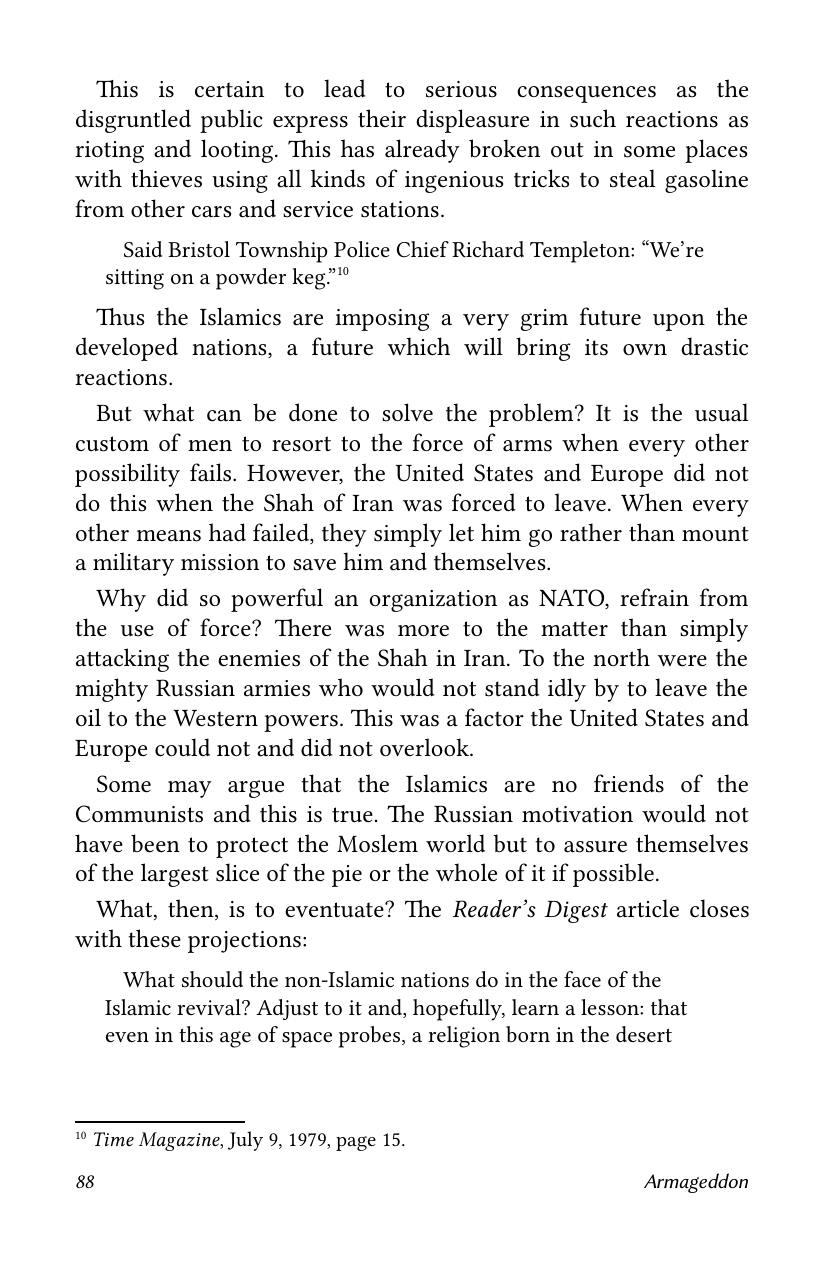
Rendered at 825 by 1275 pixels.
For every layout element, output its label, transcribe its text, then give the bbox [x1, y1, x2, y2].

text Said Bristol Township Police Chief Richard Templeton: “We’re sitting on a powder keg.” [105, 236, 720, 290]
text Thus the Islamics are imposing a very grim future upon the developed nations, a future which will bring its own drastic reactions. [75, 303, 750, 392]
text But what can be done to solve the problem? It is the usual custom of men to resort to the force of arms when every other possibility fails. However, the United States and Europe did not do this when the Shah of Iran was forced to leave. When every other means had failed, they simply let him go rather than mount a military mission to save him and themselves. [75, 399, 750, 577]
text What should the non-Islamic nations do in the face of the Islamic revival? Adjust to it and, hopefully, learn a lesson: that even in this age of space probes, a religion born in the desert [105, 967, 720, 1048]
text Why did so powerful an organization as NATO, refrain from the use of force? There was more to the matter than simply attacking the enemies of the Shah in Iran. To the north were the mighty Russian armies who would not stand idly by to leave the oil to the Western powers. This was a factor the United States and Europe could not and did not overlook. [75, 584, 750, 762]
text Time Magazine, July 9, 1979, page 15. [75, 1128, 750, 1152]
text This is certain to lead to serious consequences as the disgruntled public express their displeasure in such reactions as rioting and looting. This has already broken out in some places with thieves using all kinds of ingenious tricks to steal gasoline from other cars and service stations. [75, 75, 750, 223]
text Some may argue that the Islamics are no friends of the Communists and this is true. The Russian motivation would not have been to protect the Moslem world but to assure themselves of the largest slice of the pie or the whole of it if possible. [75, 770, 750, 888]
text What, then, is to eventuate? The Reader’s Digest article closes with these projections: [75, 895, 750, 954]
